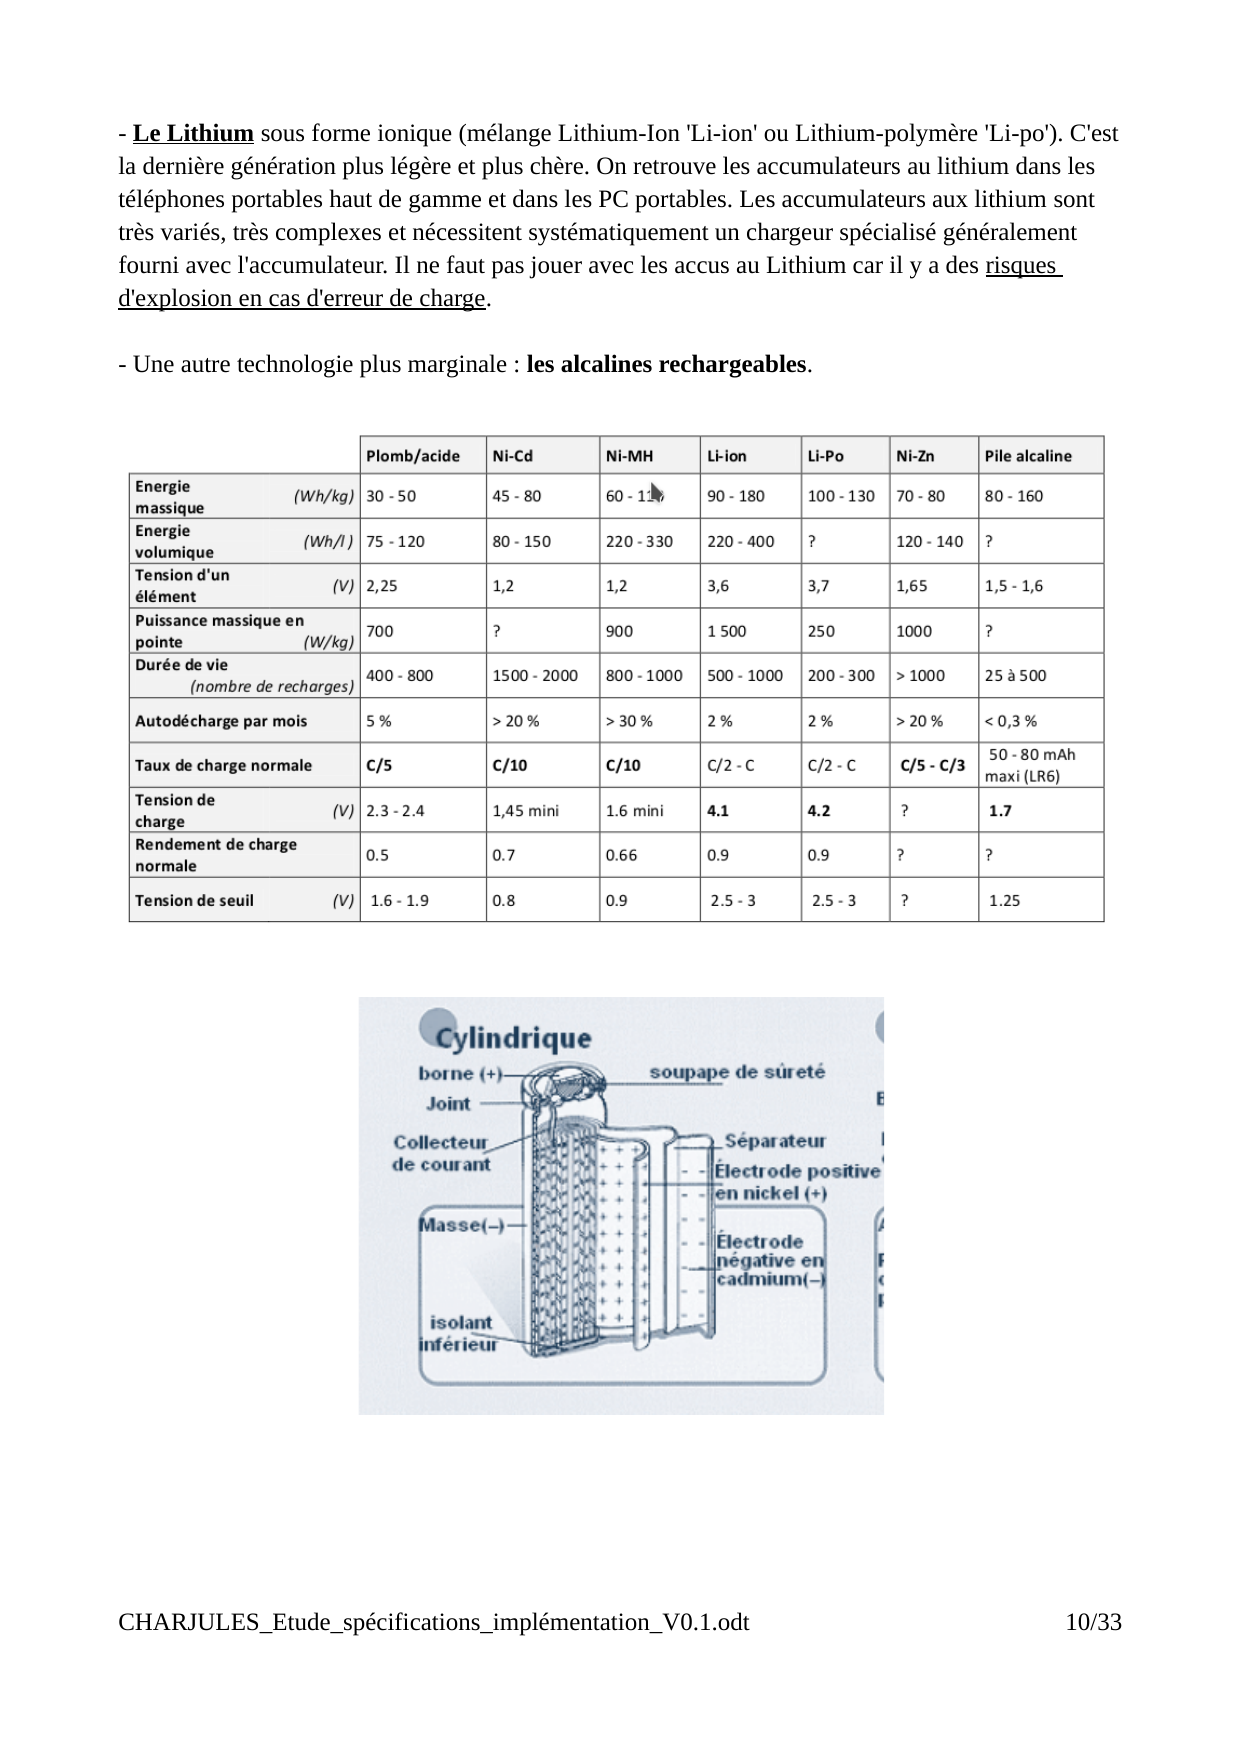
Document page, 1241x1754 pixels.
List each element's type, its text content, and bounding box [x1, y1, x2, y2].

picture [118, 430, 1123, 946]
picture [356, 997, 885, 1415]
text - Le Lithium sous forme ionique (mélange Lithium-Ion 'Li-ion' ou Lithium-polymère 'Li-po'). C'est la dernière génération plus légère et plus chère. On retrouve les accumulateurs au lithium dans les téléphones portables haut de gamme et dans les PC portables. Les accumulateurs aux lithium sont très variés, très complexes et nécessitent systématiquement un chargeur spécialisé généralement fourni avec l'accumulateur. Il ne faut pas jouer avec les accus au Lithium car il y a des risques d'explosion en cas d'erreur de charge. - Une autre technologie plus marginale : les alcalines rechargeables. [118, 118, 1122, 411]
